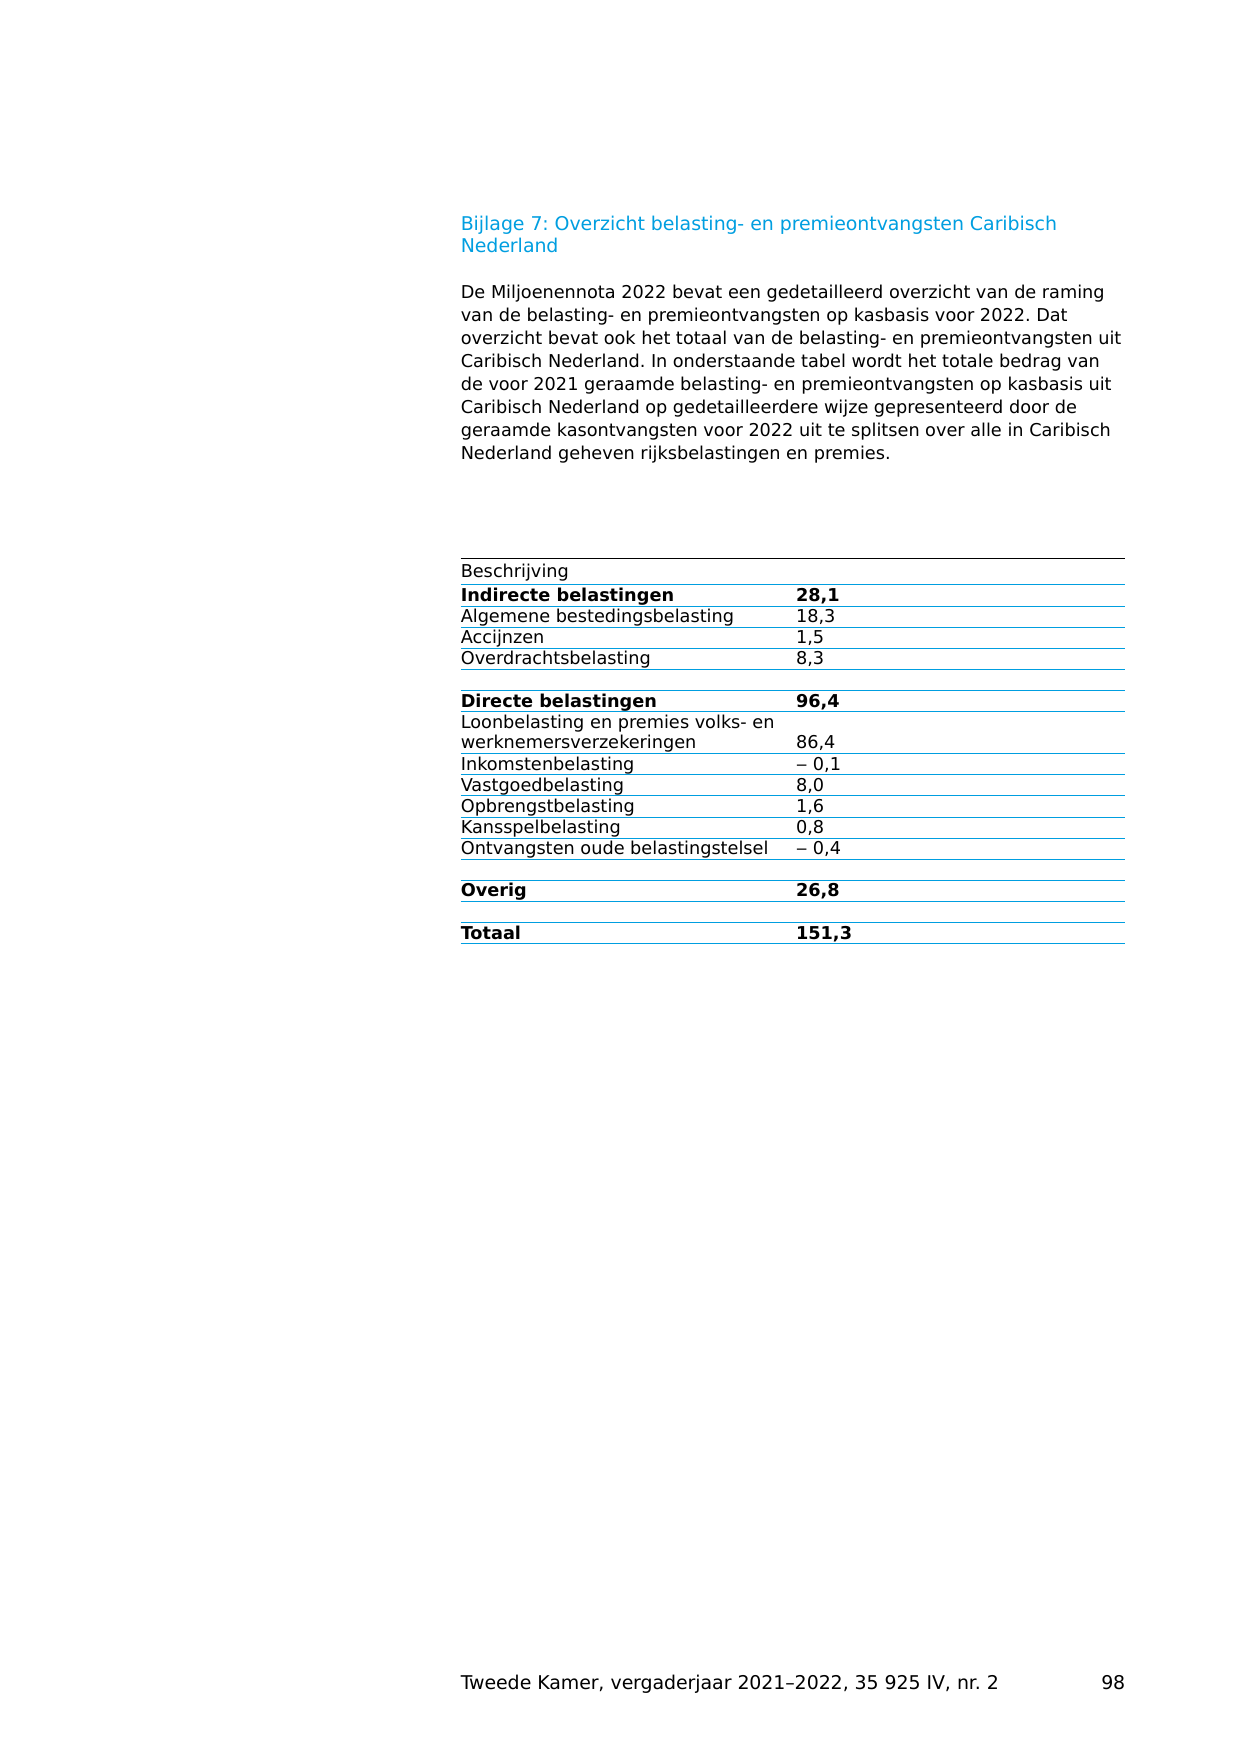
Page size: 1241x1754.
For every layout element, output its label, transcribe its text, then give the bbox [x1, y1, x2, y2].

table_cell 8,3 [793, 649, 1125, 669]
table_cell [793, 902, 1125, 922]
table_cell Vastgoedbelasting [461, 775, 793, 795]
table_cell [461, 902, 793, 922]
table_cell 96,4 [793, 691, 1125, 711]
table_header Tabel 41 Raming belasting- en premieontvangsten Caribisch Nederland 2021 op basis van Miljoenennota 2021 (bedragen x € 1 mln.) [461, 487, 1125, 557]
table_cell [793, 670, 1125, 690]
table_cell Ontvangsten oude belastingstelsel [461, 839, 793, 859]
table_cell 0,8 [793, 818, 1125, 838]
table_cell Accijnzen [461, 628, 793, 648]
table_cell 8,0 [793, 775, 1125, 795]
table_cell ‒ 0,1 [793, 754, 1125, 774]
table_cell 1,5 [793, 628, 1125, 648]
table_cell ‒ 0,4 [793, 839, 1125, 859]
table_cell Totaal [461, 923, 793, 943]
table_cell Kansspelbelasting [461, 818, 793, 838]
table_cell 1,6 [793, 796, 1125, 816]
table_cell Inkomstenbelasting [461, 754, 793, 774]
text De Miljoenennota 2022 bevat een gedetailleerd overzicht van de raming van de belasting- en premieontvangsten op kasbasis voor 2022. Dat overzicht bevat ook het totaal van de belasting- en premieontvangsten uit Caribisch Nederland. In onderstaande tabel wordt het totale bedrag van de voor 2021 geraamde belasting- en premieontvangsten op kasbasis uit Caribisch Nederland op gedetailleerdere wijze gepresenteerd door de geraamde kasontvangsten voor 2022 uit te splitsen over alle in Caribisch Nederland geheven rijksbelastingen en premies. [461, 280, 1125, 464]
table_cell 28,1 [793, 585, 1125, 606]
table_cell 86,4 [793, 712, 1125, 753]
table_cell Indirecte belastingen [461, 585, 793, 606]
table_cell [461, 670, 793, 690]
table_cell [793, 860, 1125, 880]
table_cell Overig [461, 881, 793, 901]
table_cell Opbrengstbelasting [461, 796, 793, 816]
table_cell [461, 860, 793, 880]
table_cell 151,3 [793, 923, 1125, 943]
table_cell Overdrachtsbelasting [461, 649, 793, 669]
table_cell Directe belastingen [461, 691, 793, 711]
table_cell 18,3 [793, 607, 1125, 627]
table_cell Algemene bestedingsbelasting [461, 607, 793, 627]
table_cell [793, 559, 1125, 584]
table_cell 26,8 [793, 881, 1125, 901]
table_cell Loonbelasting en premies volks- en werknemersverzekeringen [461, 712, 793, 753]
title Bijlage 7: Overzicht belasting- en premieontvangsten Caribisch Nederland [461, 213, 1125, 257]
table_cell Beschrijving [461, 559, 793, 584]
